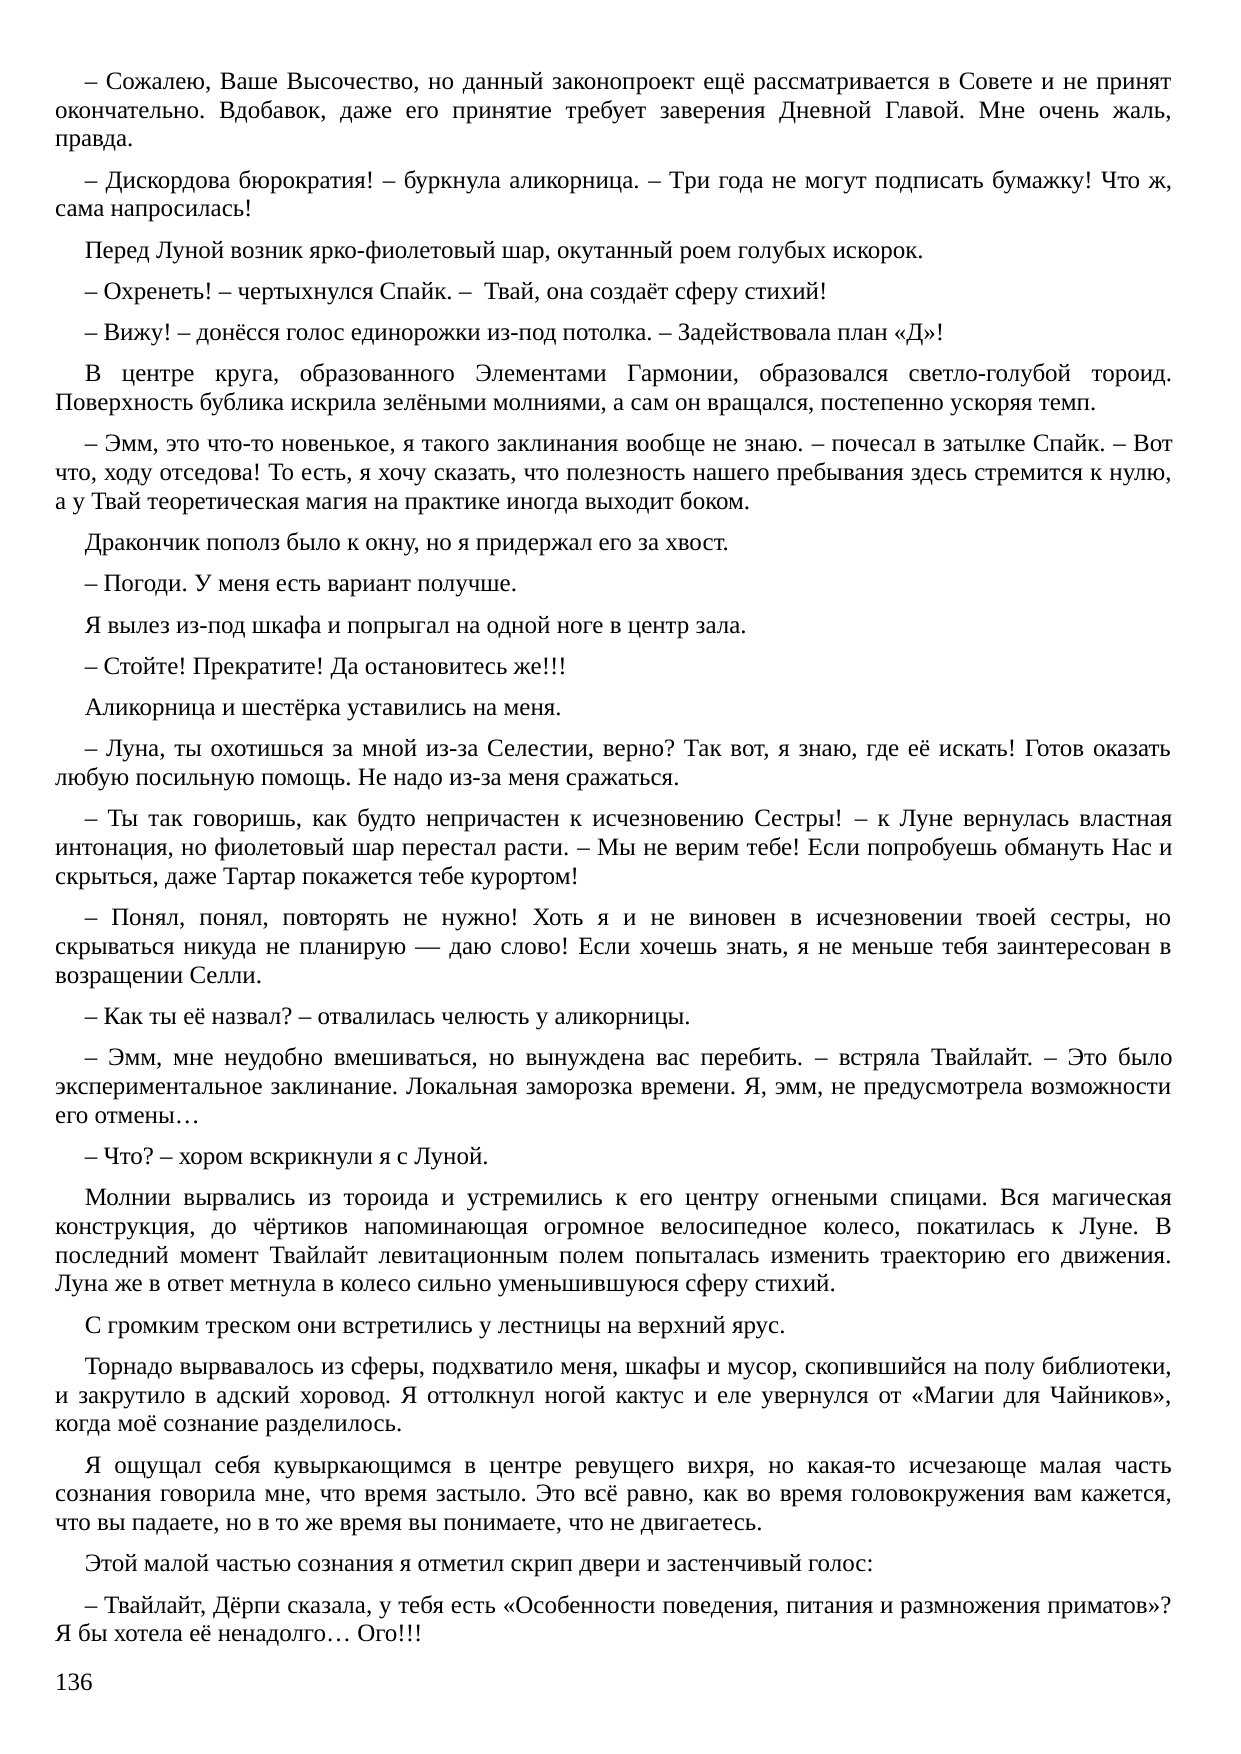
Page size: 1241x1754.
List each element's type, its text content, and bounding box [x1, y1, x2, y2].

text Этой малой частью сознания я отметил скрип двери и застенчивый голос: [55, 1548, 1173, 1577]
text С громким треском они встретились у лестницы на верхний ярус. [55, 1310, 1173, 1338]
text Перед Луной возник ярко-фиолетовый шар, окутанный роем голубых искорок. [55, 235, 1173, 263]
text – Как ты её назвал? – отвалилась челюсть у аликорницы. [55, 1001, 1173, 1030]
text – Охренеть! – чертыхнулся Спайк. – Твай, она создаёт сферу стихий! [55, 276, 1173, 305]
text – Стойте! Прекратите! Да остановитесь же!!! [55, 651, 1173, 680]
text В центре круга, образованного Элементами Гармонии, образовался светло-голубой тороид. Поверхность бублика искрила зелёными молниями, а сам он вращался, постепенно ускоряя темп. [55, 358, 1173, 416]
text – Эмм, мне неудобно вмешиваться, но вынуждена вас перебить. – встряла Твайлайт. – Это было экспериментальное заклинание. Локальная заморозка времени. Я, эмм, не предусмотрела возможности его отмены… [55, 1042, 1173, 1128]
text – Дискордова бюрократия! – буркнула аликорница. – Три года не могут подписать бумажку! Что ж, сама напросилась! [55, 165, 1173, 222]
text Аликорница и шестёрка уставились на меня. [55, 692, 1173, 721]
text – Что? – хором вскрикнули я с Луной. [55, 1141, 1173, 1170]
text Дракончик пополз было к окну, но я придержал его за хвост. [55, 527, 1173, 556]
text – Твайлайт, Дёрпи сказала, у тебя есть «Особенности поведения, питания и размножения приматов»? Я бы хотела её ненадолго… Ого!!! [55, 1590, 1173, 1647]
text Торнадо вырвавалось из сферы, подхватило меня, шкафы и мусор, скопившийся на полу библиотеки, и закрутило в адский хоровод. Я оттолкнул ногой кактус и еле увернулся от «Магии для Чайников», когда моё сознание разделилось. [55, 1351, 1173, 1437]
text Молнии вырвались из тороида и устремились к его центру огнеными спицами. Вся магическая конструкция, до чёртиков напоминающая огромное велосипедное колесо, покатилась к Луне. В последний момент Твайлайт левитационным полем попыталась изменить траекторию его движения. Луна же в ответ метнула в колесо сильно уменьшившуюся сферу стихий. [55, 1182, 1173, 1297]
text – Ты так говоришь, как будто непричастен к исчезновению Сестры! – к Луне вернулась властная интонация, но фиолетовый шар перестал расти. – Мы не верим тебе! Если попробуешь обмануть Нас и скрыться, даже Тартар покажется тебе курортом! [55, 803, 1173, 890]
text – Вижу! – донёсся голос единорожки из-под потолка. – Задействовала план «Д»! [55, 317, 1173, 346]
text – Эмм, это что-то новенькое, я такого заклинания вообще не знаю. – почесал в затылке Спайк. – Вот что, ходу отседова! То есть, я хочу сказать, что полезность нашего пребывания здесь стремится к нулю, а у Твай теоретическая магия на практике иногда выходит боком. [55, 428, 1173, 515]
text – Луна, ты охотишься за мной из-за Селестии, верно? Так вот, я знаю, где её искать! Готов оказать любую посильную помощь. Не надо из-за меня сражаться. [55, 733, 1173, 791]
text – Понял, понял, повторять не нужно! Хоть я и не виновен в исчезновении твоей сестры, но скрываться никуда не планирую — даю слово! Если хочешь знать, я не меньше тебя заинтересован в возращении Селли. [55, 902, 1173, 988]
text – Сожалею, Ваше Высочество, но данный законопроект ещё рассматривается в Совете и не принят окончательно. Вдобавок, даже его принятие требует заверения Дневной Главой. Мне очень жаль, правда. [55, 66, 1173, 152]
text – Погоди. У меня есть вариант получше. [55, 568, 1173, 597]
text Я вылез из-под шкафа и попрыгал на одной ноге в центр зала. [55, 610, 1173, 638]
text Я ощущал себя кувыркающимся в центре ревущего вихря, но какая-то исчезающе малая часть сознания говорила мне, что время застыло. Это всё равно, как во время головокружения вам кажется, что вы падаете, но в то же время вы понимаете, что не двигаетесь. [55, 1450, 1173, 1536]
